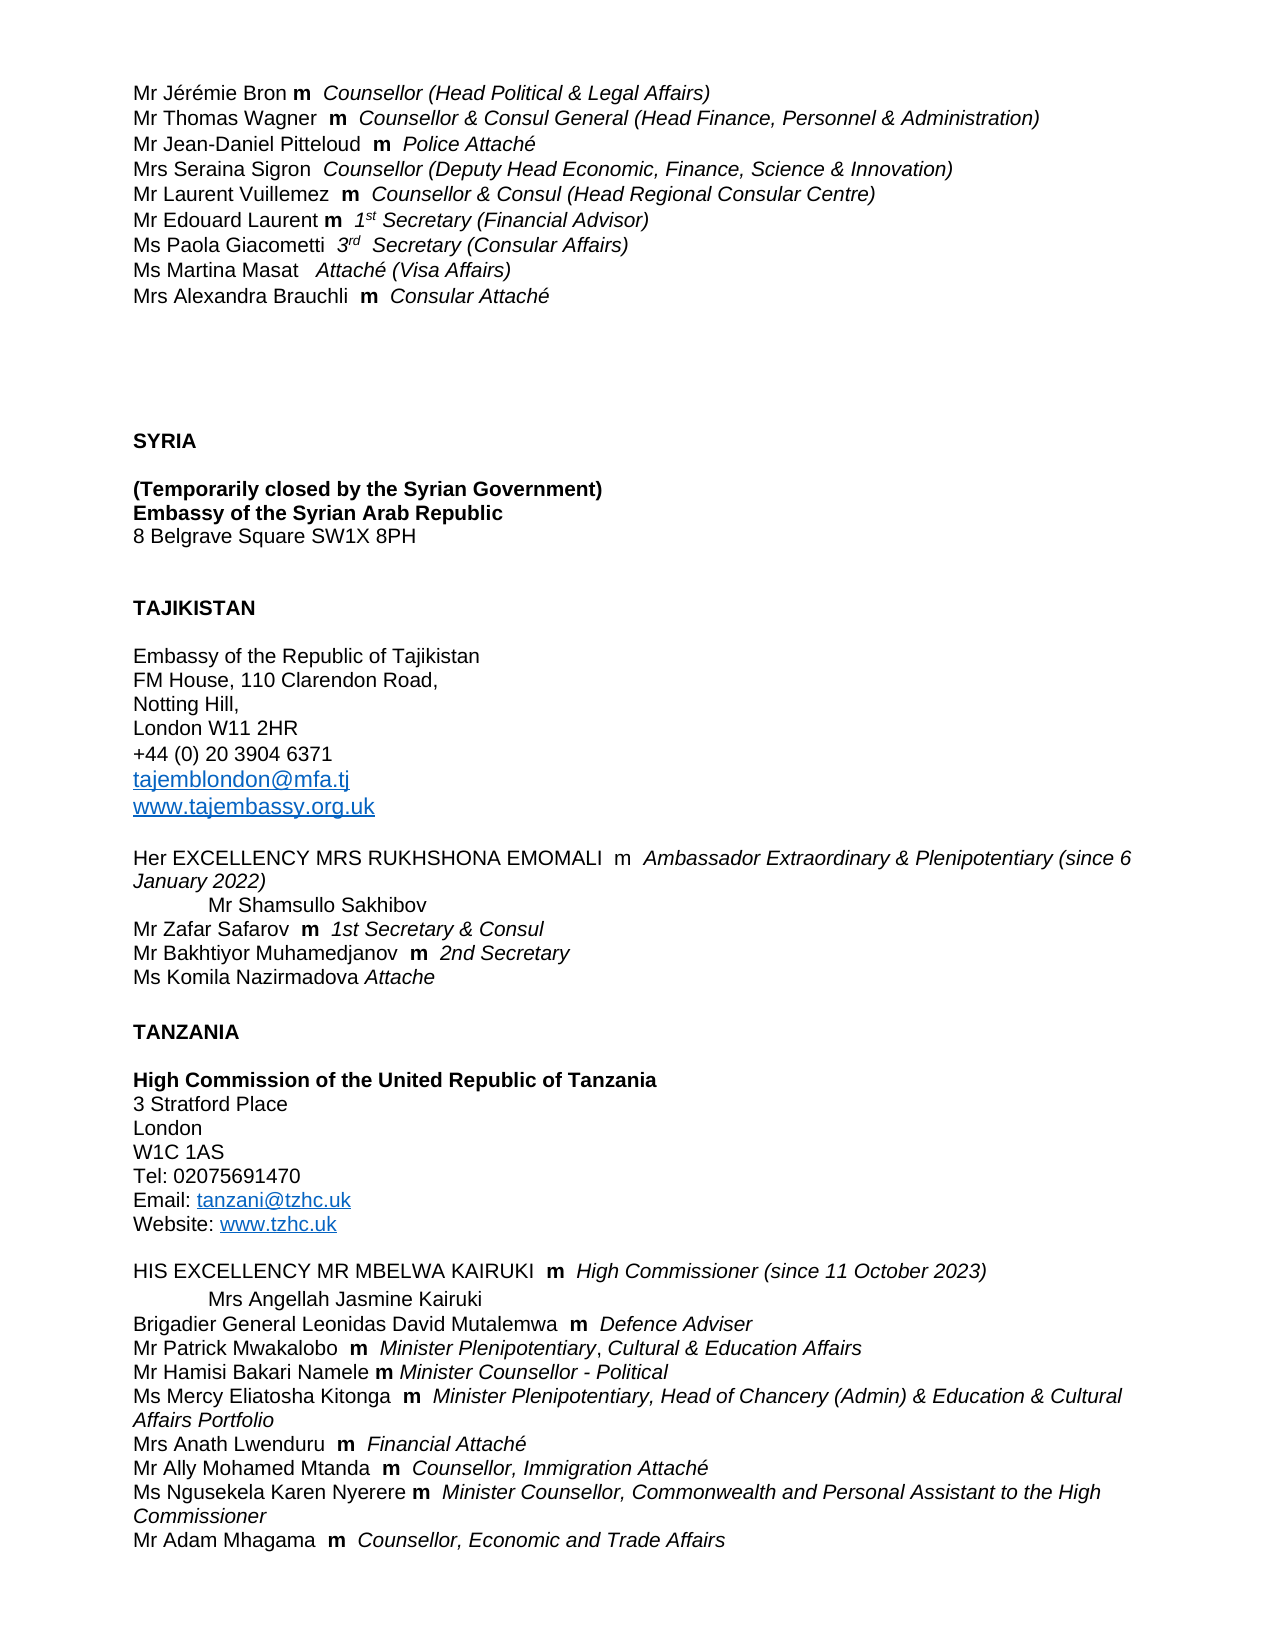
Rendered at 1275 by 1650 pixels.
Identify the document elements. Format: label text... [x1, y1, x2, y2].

text Mr Edouard Laurent m 1st Secretary (Financial Advisor) [133, 207, 1181, 231]
text Mr Adam Mhagama m Counsellor, Economic and Trade Affairs [133, 1528, 1181, 1552]
text www.tajembassy.org.uk [133, 793, 1181, 819]
text Mrs Angellah Jasmine Kairuki [133, 1283, 1181, 1312]
subtitle SYRIA [133, 428, 1181, 452]
text Mrs Seraina Sigron Counsellor (Deputy Head Economic, Finance, Science & Innovation) [133, 157, 1181, 181]
text Ms Paola Giacometti 3rd Secretary (Consular Affairs) [133, 233, 1181, 257]
text Embassy of the Syrian Arab Republic [133, 500, 1181, 524]
text HIS EXCELLENCY MR MBELWA KAIRUKI m High Commissioner (since 11 October 2023) [133, 1259, 1181, 1283]
text High Commission of the United Republic of Tanzania [133, 1068, 1181, 1092]
text TANZANIA [133, 1020, 1181, 1044]
text Mr Hamisi Bakari Namele m Minister Counsellor - Political [133, 1360, 1181, 1384]
text Mr Jean-Daniel Pitteloud m Police Attaché [133, 132, 1181, 156]
text Mr Zafar Safarov m 1st Secretary & Consul [133, 917, 1181, 941]
text tajemblondon@mfa.tj [133, 766, 1181, 793]
text Mrs Alexandra Brauchli m Consular Attaché [133, 283, 1181, 307]
text Mrs Anath Lwenduru m Financial Attaché [133, 1432, 1181, 1456]
text FM House, 110 Clarendon Road, [133, 668, 1181, 692]
text Mr Laurent Vuillemez m Counsellor & Consul (Head Regional Consular Centre) [133, 182, 1181, 206]
text Notting Hill, [133, 692, 1181, 716]
text Mr Shamsullo Sakhibov [133, 893, 1181, 917]
text Ms Ngusekela Karen Nyerere m Minister Counsellor, Commonwealth and Personal Assistant to the High Commissioner [133, 1480, 1181, 1528]
text Embassy of the Republic of Tajikistan [133, 644, 1181, 668]
text TAJIKISTAN [133, 596, 1181, 620]
text Her EXCELLENCY MRS RUKHSHONA EMOMALI m Ambassador Extraordinary & Plenipotentiary (since 6 January 2022) [133, 845, 1181, 893]
text Mr Ally Mohamed Mtanda m Counsellor, Immigration Attaché [133, 1456, 1181, 1480]
text London W11 2HR [133, 716, 1181, 740]
text Mr Bakhtiyor Muhamedjanov m 2nd Secretary [133, 941, 1181, 965]
text 3 Stratford Place [133, 1092, 1181, 1116]
text +44 (0) 20 3904 6371 [133, 740, 1181, 766]
text Mr Patrick Mwakalobo m Minister Plenipotentiary, Cultural & Education Affairs [133, 1336, 1181, 1360]
text Tel: 02075691470 [133, 1163, 1181, 1187]
text Website: www.tzhc.uk [133, 1211, 1181, 1235]
text Ms Komila Nazirmadova Attache [133, 965, 1181, 989]
text W1C 1AS [133, 1139, 1181, 1163]
text (Temporarily closed by the Syrian Government) [133, 476, 1181, 500]
text Email: tanzani@tzhc.uk [133, 1187, 1181, 1211]
text Mr Jérémie Bron m Counsellor (Head Political & Legal Affairs) [133, 81, 1181, 105]
text Ms Mercy Eliatosha Kitonga m Minister Plenipotentiary, Head of Chancery (Admin) & Education & Cultural Affairs Portfolio [133, 1384, 1181, 1432]
text 8 Belgrave Square SW1X 8PH [133, 524, 1181, 548]
text Ms Martina Masat Attaché (Visa Affairs) [133, 258, 1181, 282]
text Mr Thomas Wagner m Counsellor & Consul General (Head Finance, Personnel & Administration) [133, 106, 1181, 130]
text Brigadier General Leonidas David Mutalemwa m Defence Adviser [133, 1312, 1181, 1336]
text London [133, 1116, 1181, 1139]
